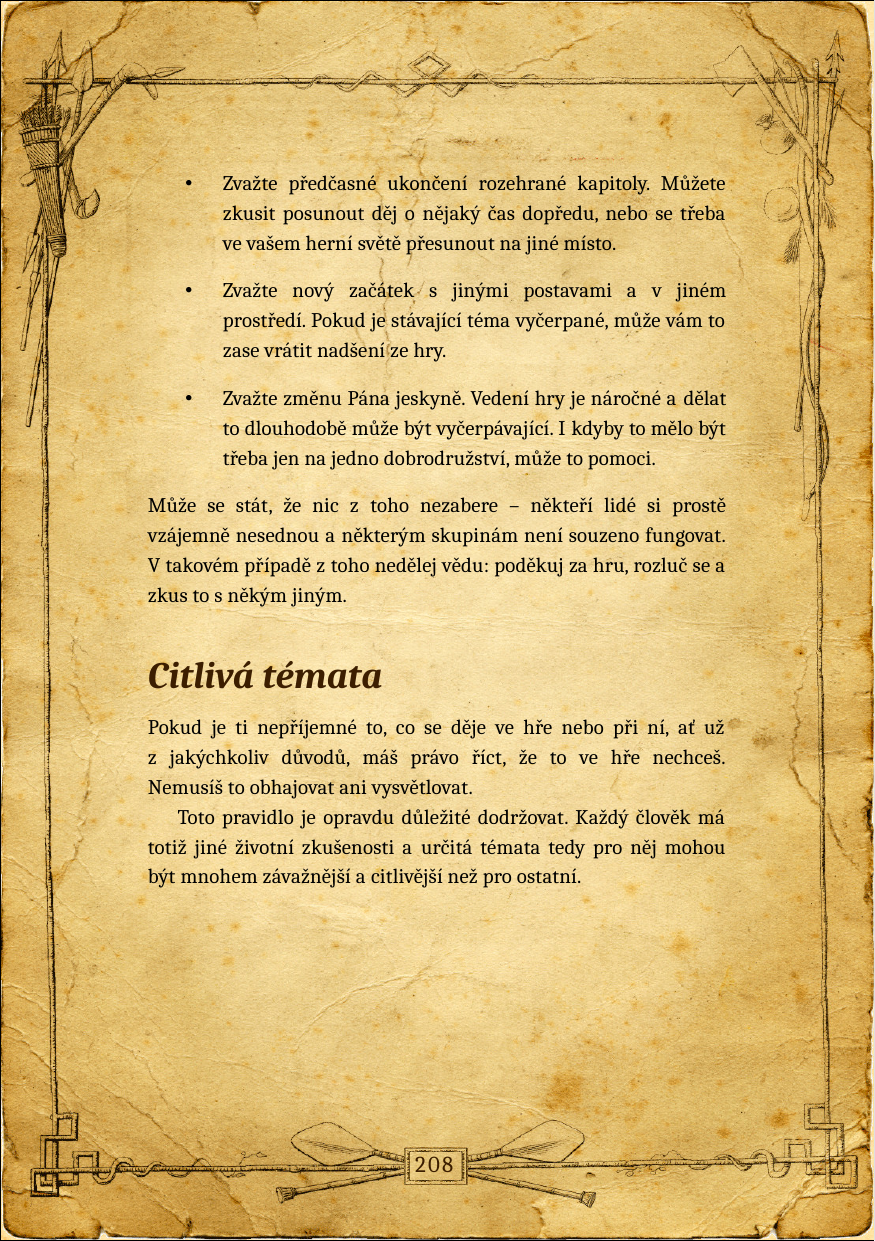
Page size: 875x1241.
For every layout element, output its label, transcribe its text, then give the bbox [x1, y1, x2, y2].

picture [1, 1, 874, 1240]
list Zvažte předčasné ukončení rozehrané kapitoly. Můžete zkusit posunout děj o⁠ nějaký čas dopředu, nebo se třeba ve vašem herní světě přesunout na jiné místo. [185, 172, 726, 256]
text Může se stát, že nic z⁠ toho nezabere – někteří lidé si prostě vzájemně nesednou a⁠ některým skupinám není souzeno fungovat. V⁠ takovém případě z⁠ toho nedělej vědu: poděkuj za hru, rozluč se a⁠ zkus to s⁠ někým jiným. [148, 494, 726, 608]
subtitle Citlivá témata [148, 655, 726, 698]
text Pokud je ti nepříjemné to, co se děje ve hře nebo při ní, ať už z⁠ jakýchkoliv důvodů, máš právo říct, že to ve hře nechceš. Nemusíš to obhajovat ani vysvětlovat. Toto pravidlo je opravdu důležité dodržovat. Každý člověk má totiž jiné životní zkušenosti a⁠ určitá témata tedy pro něj mohou být mnohem závažnější a⁠ citlivější než pro ostatní. [148, 716, 726, 889]
list Zvažte nový začátek s⁠ jinými postavami a⁠ v⁠ jiném prostředí. Pokud je stávající téma vyčerpané, může vám to zase vrátit nadšení ze hry. [185, 279, 726, 363]
list Zvažte změnu Pána jeskyně. Vedení hry je náročné a⁠ dělat to dlouhodobě může být vyčerpávající. I⁠ kdyby to mělo být třeba jen na jedno dobrodružství, může to pomoci. [185, 387, 726, 470]
